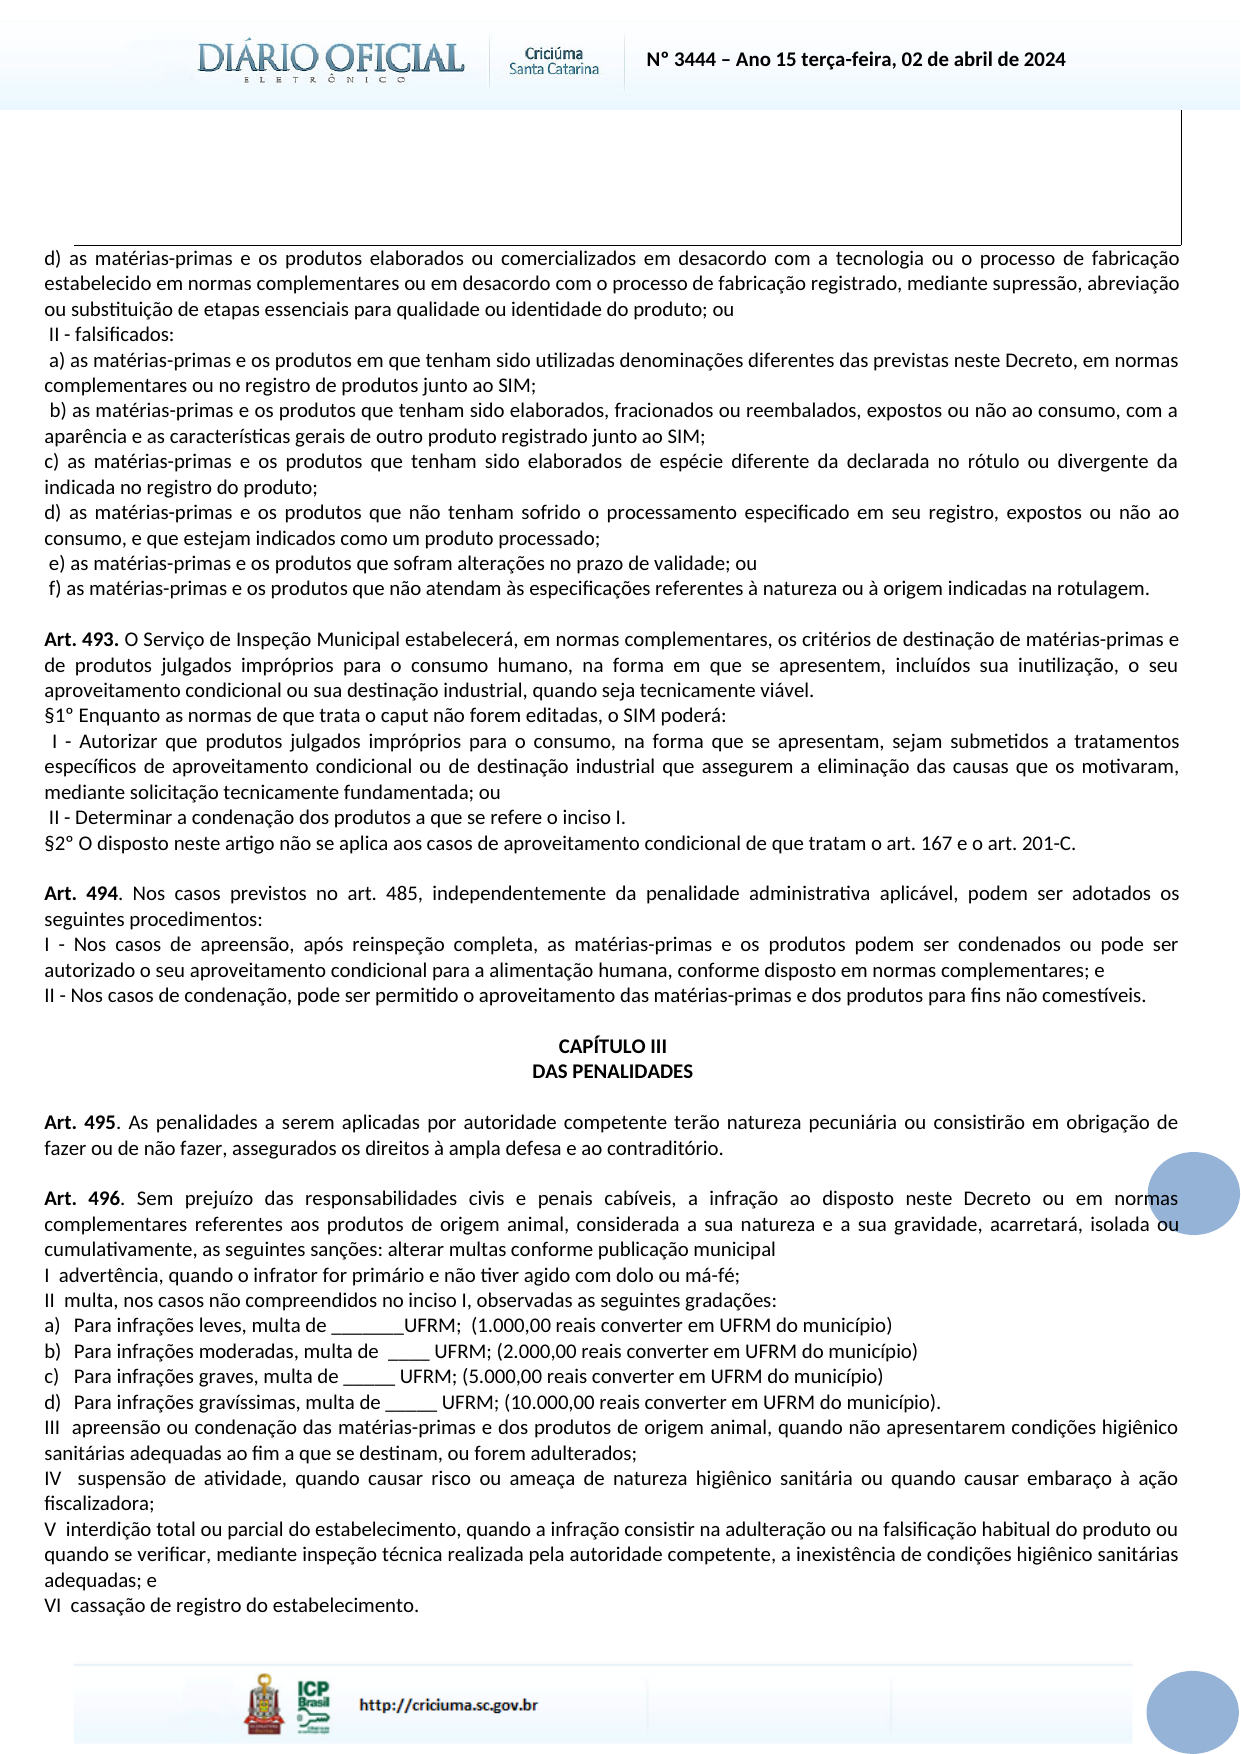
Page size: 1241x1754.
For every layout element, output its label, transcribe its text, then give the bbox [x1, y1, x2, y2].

text §2º O disposto neste artigo não se aplica aos casos de aproveitamento condicional de que tratam o art. 167 e o art. 201-C. [44, 830, 1181, 855]
text Art. 493. O Serviço de Inspeção Municipal estabelecerá, em normas complementares, os critérios de destinação de matérias-primas e de produtos julgados impróprios para o consumo humano, na forma em que se apresentem, incluídos sua inutilização, o seu aproveitamento condicional ou sua destinação industrial, quando seja tecnicamente viável. [44, 626, 1181, 703]
text CAPÍTULO III [44, 1033, 1181, 1058]
list Para infrações moderadas, multa de ____ UFRM; (2.000,00 reais converter em UFRM do município) [44, 1338, 1181, 1363]
text d) as matérias-primas e os produtos que não tenham sofrido o processamento especificado em seu registro, expostos ou não ao consumo, e que estejam indicados como um produto processado; [44, 499, 1181, 550]
text III ­ apreensão ou condenação das matérias-primas e dos produtos de origem animal, quando não apresentarem condições higiênico sanitárias adequadas ao fim a que se destinam, ou forem adulterados; [44, 1414, 1181, 1465]
text d) as matérias-primas e os produtos elaborados ou comercializados em desacordo com a tecnologia ou o processo de fabricação estabelecido em normas complementares ou em desacordo com o processo de fabricação registrado, mediante supressão, abreviação ou substituição de etapas essenciais para qualidade ou identidade do produto; ou [44, 245, 1181, 321]
text Art. 495. As penalidades a serem aplicadas por autoridade competente terão natureza pecuniária ou consistirão em obrigação de fazer ou de não fazer, assegurados os direitos à ampla defesa e ao contraditório. [44, 1109, 1181, 1160]
text a) as matérias-primas e os produtos em que tenham sido utilizadas denominações diferentes das previstas neste Decreto, em normas complementares ou no registro de produtos junto ao SIM; [44, 347, 1181, 398]
text II - Determinar a condenação dos produtos a que se refere o inciso I. [44, 804, 1181, 830]
list Para infrações graves, multa de _____ UFRM; (5.000,00 reais converter em UFRM do município) [44, 1363, 1181, 1389]
text e) as matérias-primas e os produtos que sofram alterações no prazo de validade; ou [44, 550, 1181, 576]
text I - Autorizar que produtos julgados impróprios para o consumo, na forma que se apresentam, sejam submetidos a tratamentos específicos de aproveitamento condicional ou de destinação industrial que assegurem a eliminação das causas que os motivaram, mediante solicitação tecnicamente fundamentada; ou [44, 728, 1181, 804]
text f) as matérias-primas e os produtos que não atendam às especificações referentes à natureza ou à origem indicadas na rotulagem. [44, 576, 1181, 601]
list Para infrações gravíssimas, multa de _____ UFRM; (10.000,00 reais converter em UFRM do município). [44, 1389, 1181, 1414]
text c) as matérias-primas e os produtos que tenham sido elaborados de espécie diferente da declarada no rótulo ou divergente da indicada no registro do produto; [44, 448, 1181, 499]
text II - Nos casos de condenação, pode ser permitido o aproveitamento das matérias-primas e dos produtos para fins não comestíveis. [44, 982, 1181, 1008]
text DAS PENALIDADES [44, 1058, 1181, 1084]
text VI ­ cassação de registro do estabelecimento. [44, 1592, 1181, 1618]
text V ­ interdição total ou parcial do estabelecimento, quando a infração consistir na adulteração ou na falsificação habitual do produto ou quando se verificar, mediante inspeção técnica realizada pela autoridade competente, a inexistência de condições higiênico sanitárias adequadas; e [44, 1516, 1181, 1592]
text IV ­ suspensão de atividade, quando causar risco ou ameaça de natureza higiênico sanitária ou quando causar embaraço à ação fiscalizadora; [44, 1465, 1181, 1516]
text §1º Enquanto as normas de que trata o caput não forem editadas, o SIM poderá: [44, 703, 1181, 728]
text I - Nos casos de apreensão, após reinspeção completa, as matérias-primas e os produtos podem ser condenados ou pode ser autorizado o seu aproveitamento condicional para a alimentação humana, conforme disposto em normas complementares; e [44, 931, 1181, 982]
text I ­ advertência, quando o infrator for primário e não tiver agido com dolo ou má-fé; [44, 1262, 1181, 1287]
text II - falsificados: [44, 321, 1181, 347]
text Art. 494. Nos casos previstos no art. 485, independentemente da penalidade administrativa aplicável, podem ser adotados os seguintes procedimentos: [44, 881, 1181, 931]
text Art. 496. Sem prejuízo das responsabilidades civis e penais cabíveis, a infração ao disposto neste Decreto ou em normas complementares referentes aos produtos de origem animal, considerada a sua natureza e a sua gravidade, acarretará, isolada ou cumulativamente, as seguintes sanções: alterar multas conforme publicação municipal [44, 1186, 1181, 1262]
text II ­ multa, nos casos não compreendidos no inciso I, observadas as seguintes gradações: [44, 1287, 1181, 1313]
list Para infrações leves, multa de _______UFRM; (1.000,00 reais converter em UFRM do município) [44, 1313, 1181, 1338]
text b) as matérias-primas e os produtos que tenham sido elaborados, fracionados ou reembalados, expostos ou não ao consumo, com a aparência e as características gerais de outro produto registrado junto ao SIM; [44, 398, 1181, 448]
